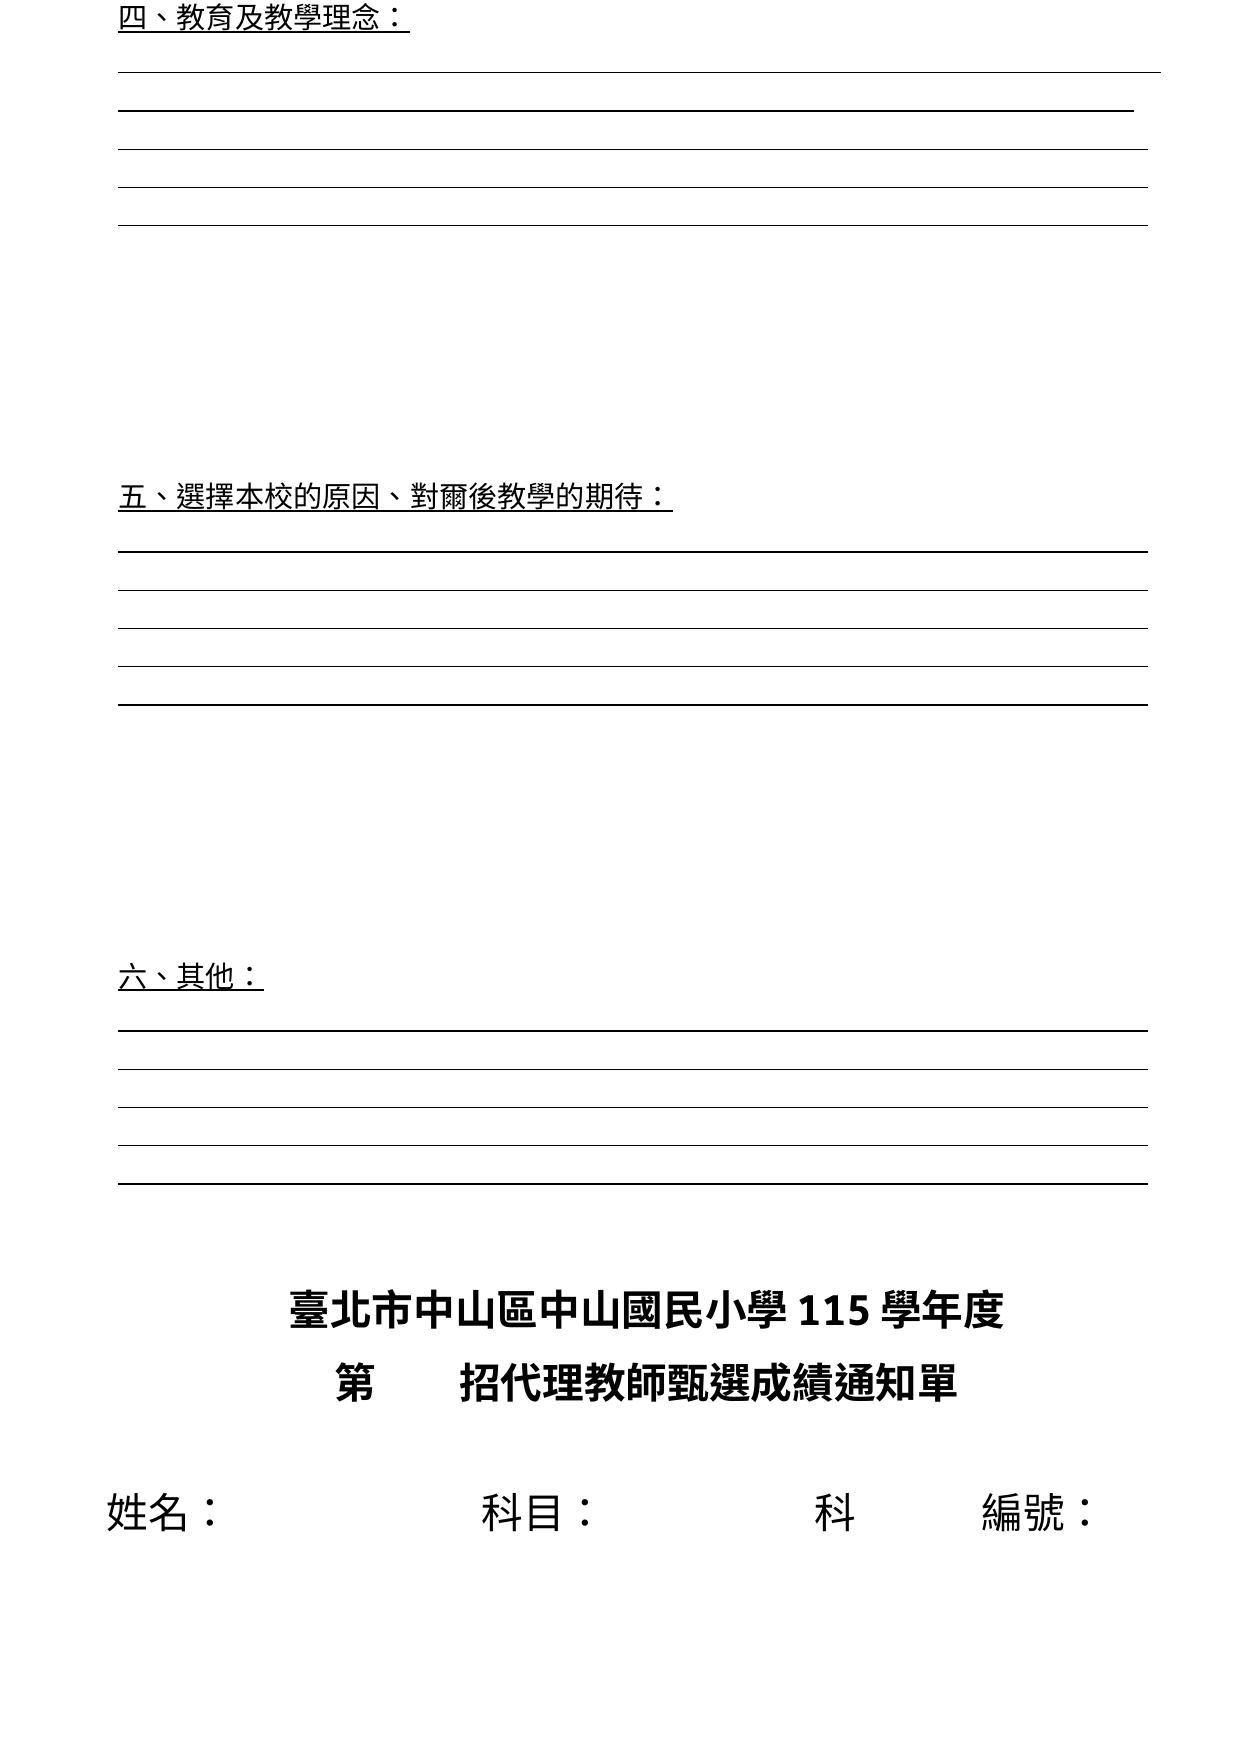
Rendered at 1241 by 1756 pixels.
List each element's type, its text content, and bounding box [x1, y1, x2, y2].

text 六、其他： [118, 958, 1186, 994]
text 五、選擇本校的原因、對爾後教學的期待： [118, 479, 1186, 515]
text 第 招代理教師甄選成績通知單 [106, 1350, 1186, 1410]
text 姓名： 科目： 科 編號： [106, 1480, 1186, 1540]
text 四、教育及教學理念： [118, 0, 1186, 36]
text 臺北市中山區中山國民小學115學年度 [106, 1277, 1186, 1338]
